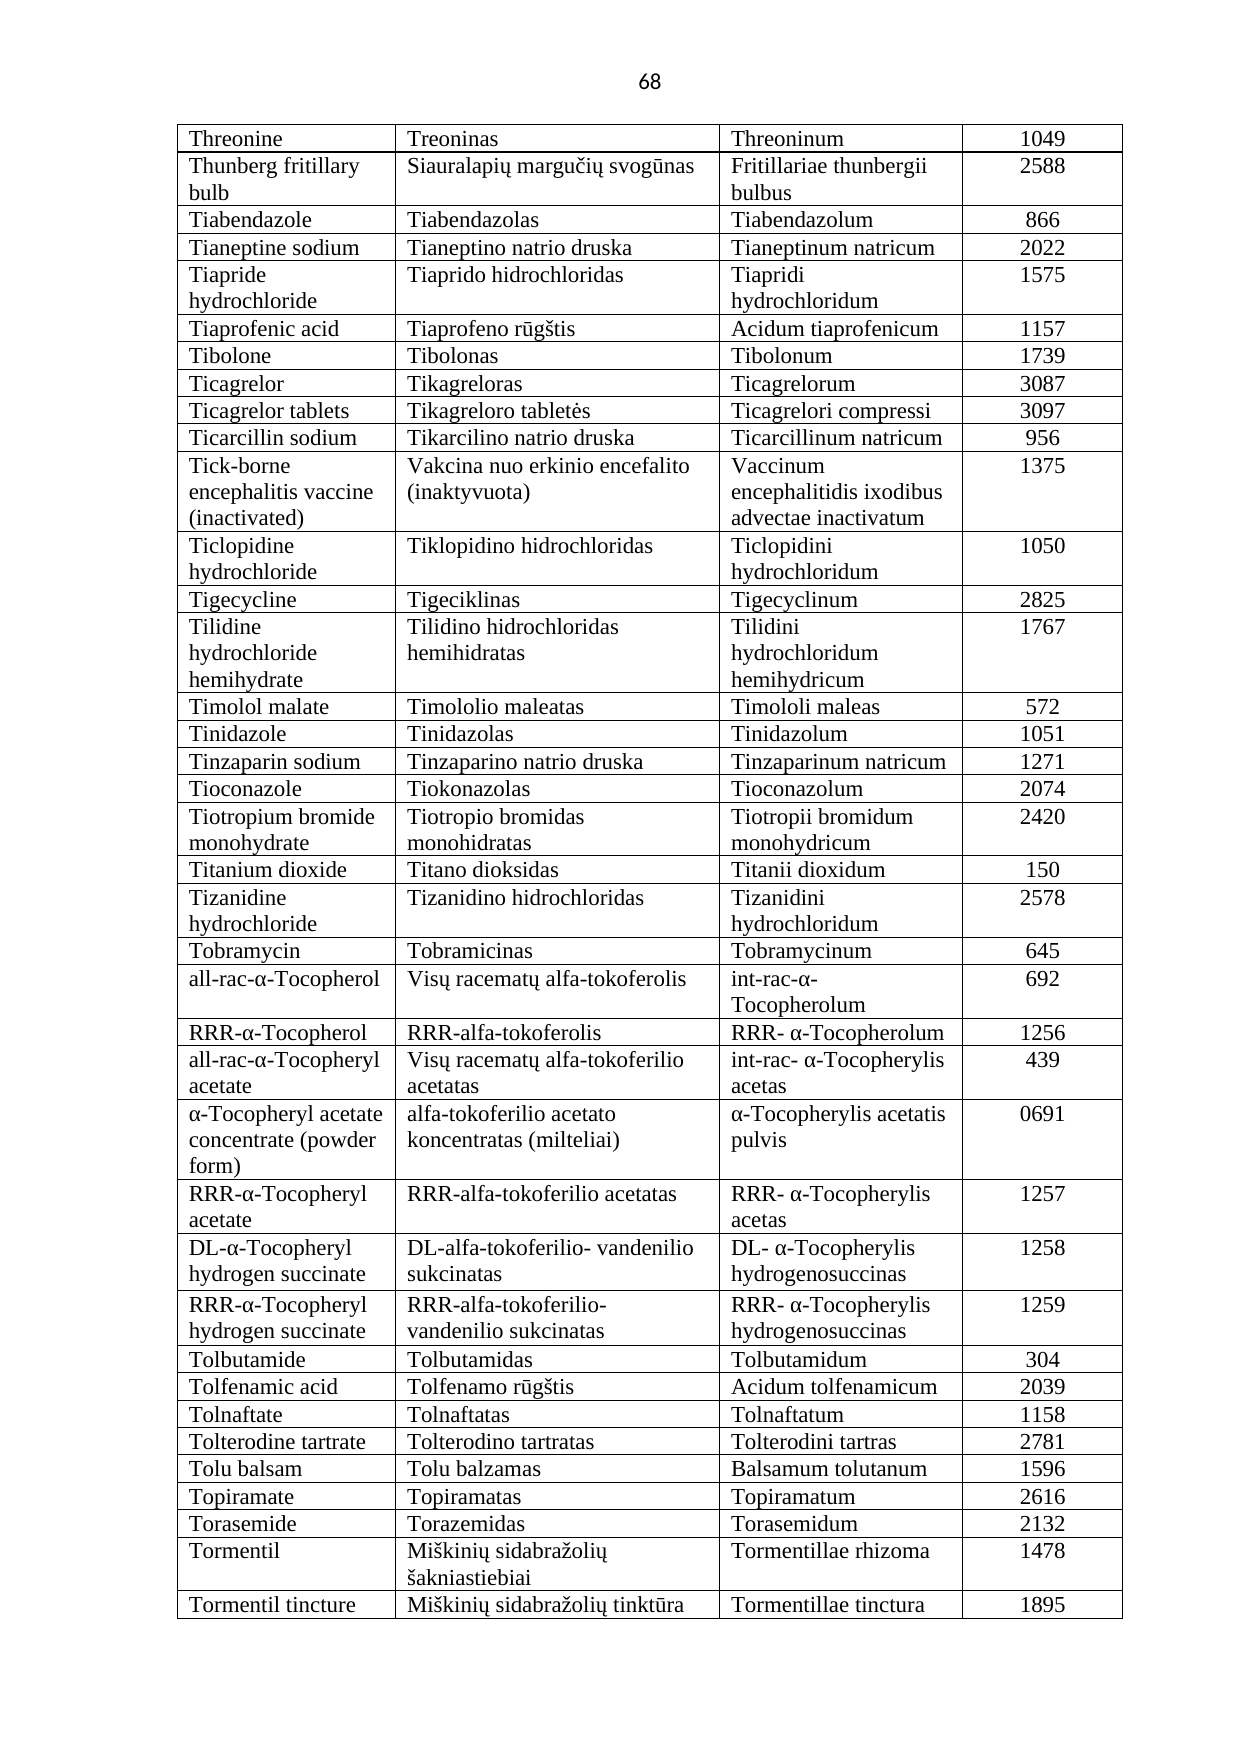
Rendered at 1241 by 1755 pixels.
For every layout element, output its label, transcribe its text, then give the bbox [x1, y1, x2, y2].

table_cell Ticarcillin sodium [178, 424, 395, 451]
table_cell Tibolone [178, 342, 395, 368]
table_cell Tiotropii bromidum monohydricum [720, 803, 962, 855]
table_cell α-Tocopherylis acetatis pulvis [720, 1100, 962, 1179]
table_cell Tinidazole [178, 721, 395, 747]
table_cell Tinzaparin sodium [178, 748, 395, 774]
table_cell RRR- α-Tocopherolum [720, 1019, 962, 1045]
table_cell Tolterodine tartrate [178, 1428, 395, 1454]
table_cell 1256 [963, 1019, 1122, 1045]
table_cell Titanii dioxidum [720, 856, 962, 883]
table_cell 1258 [963, 1234, 1122, 1290]
table_cell 2588 [963, 153, 1122, 205]
table_cell Tolnaftatum [720, 1401, 962, 1427]
table_cell Threonine [178, 125, 395, 151]
table_cell 1157 [963, 315, 1122, 341]
table_cell Ticagrelor tablets [178, 397, 395, 423]
table_cell Tiabendazolum [720, 206, 962, 233]
table_cell RRR- α-Tocopherylis hydrogenosuccinas [720, 1291, 962, 1345]
table_cell Tiotropium bromide monohydrate [178, 803, 395, 855]
table_cell Torazemidas [396, 1510, 719, 1537]
table_cell Tormentil tincture [178, 1591, 395, 1618]
table_cell Tioconazolum [720, 775, 962, 802]
table_cell Tolu balzamas [396, 1455, 719, 1482]
table_cell Tolbutamidum [720, 1346, 962, 1372]
table_cell 2074 [963, 775, 1122, 802]
table_cell RRR-α-Tocopheryl hydrogen succinate [178, 1291, 395, 1345]
table_cell Tolu balsam [178, 1455, 395, 1482]
table_cell Tibolonas [396, 342, 719, 368]
table_cell 1257 [963, 1180, 1122, 1233]
table_cell 572 [963, 693, 1122, 719]
table_cell Tiokonazolas [396, 775, 719, 802]
table_cell Thunberg fritillary bulb [178, 153, 395, 205]
table_cell 1271 [963, 748, 1122, 774]
table_cell 1478 [963, 1538, 1122, 1590]
table_cell Tolfenamic acid [178, 1373, 395, 1399]
table_cell Tormentillae tinctura [720, 1591, 962, 1618]
table_cell Tigeciklinas [396, 586, 719, 612]
table_cell 1051 [963, 721, 1122, 747]
table_cell 2420 [963, 803, 1122, 855]
table_cell 2616 [963, 1483, 1122, 1509]
table_cell Ticlopidine hydrochloride [178, 532, 395, 584]
table_cell 1259 [963, 1291, 1122, 1345]
table_cell RRR- α-Tocopherylis acetas [720, 1180, 962, 1233]
table_cell Tilidine hydrochloride hemihydrate [178, 613, 395, 692]
table_cell 956 [963, 424, 1122, 451]
table_cell Topiramatum [720, 1483, 962, 1509]
table_cell 1596 [963, 1455, 1122, 1482]
table_cell Vaccinum encephalitidis ixodibus advectae inactivatum [720, 452, 962, 531]
table_cell Tormentillae rhizoma [720, 1538, 962, 1590]
table_cell RRR-alfa-tokoferilio- vandenilio sukcinatas [396, 1291, 719, 1345]
table_cell Fritillariae thunbergii bulbus [720, 153, 962, 205]
table_cell 1050 [963, 532, 1122, 584]
table_cell all-rac-α-Tocopherol [178, 965, 395, 1018]
table_cell Tiabendazole [178, 206, 395, 233]
table_cell Ticagrelori compressi [720, 397, 962, 423]
table_cell Tiklopidino hidrochloridas [396, 532, 719, 584]
table_cell alfa-tokoferilio acetato koncentratas (milteliai) [396, 1100, 719, 1179]
table_cell DL-α-Tocopheryl hydrogen succinate [178, 1234, 395, 1290]
table_cell Titanium dioxide [178, 856, 395, 883]
table_cell RRR-α-Tocopherol [178, 1019, 395, 1045]
table_cell 3087 [963, 370, 1122, 396]
table_cell Topiramate [178, 1483, 395, 1509]
table_cell Tobramicinas [396, 938, 719, 964]
table_cell RRR-alfa-tokoferilio acetatas [396, 1180, 719, 1233]
table_cell int-rac- α-Tocopherylis acetas [720, 1046, 962, 1099]
table_cell 1739 [963, 342, 1122, 368]
table_cell DL-alfa-tokoferilio- vandenilio sukcinatas [396, 1234, 719, 1290]
table_cell Topiramatas [396, 1483, 719, 1509]
table_cell Tikarcilino natrio druska [396, 424, 719, 451]
table_cell Vakcina nuo erkinio encefalito (inaktyvuota) [396, 452, 719, 531]
table_cell Acidum tiaprofenicum [720, 315, 962, 341]
table_cell Torasemide [178, 1510, 395, 1537]
table_cell Siauralapių margučių svogūnas [396, 153, 719, 205]
table_cell Tolnaftate [178, 1401, 395, 1427]
table_cell RRR-alfa-tokoferolis [396, 1019, 719, 1045]
table_cell Tibolonum [720, 342, 962, 368]
table_cell Tolbutamide [178, 1346, 395, 1372]
table_cell DL- α-Tocopherylis hydrogenosuccinas [720, 1234, 962, 1290]
table_cell Tolterodino tartratas [396, 1428, 719, 1454]
table_cell 304 [963, 1346, 1122, 1372]
table_cell Tinzaparinum natricum [720, 748, 962, 774]
table_cell Tormentil [178, 1538, 395, 1590]
table_cell Ticagrelorum [720, 370, 962, 396]
table_cell Tilidini hydrochloridum hemihydricum [720, 613, 962, 692]
table_cell Tiabendazolas [396, 206, 719, 233]
table_cell Balsamum tolutanum [720, 1455, 962, 1482]
table_cell Tiaprofeno rūgštis [396, 315, 719, 341]
table_cell Tianeptine sodium [178, 234, 395, 260]
table_cell 692 [963, 965, 1122, 1018]
table_cell Tolnaftatas [396, 1401, 719, 1427]
table_cell 0691 [963, 1100, 1122, 1179]
table_cell Miškinių sidabražolių tinktūra [396, 1591, 719, 1618]
table_cell Tigecyclinum [720, 586, 962, 612]
table_cell Tilidino hidrochloridas hemihidratas [396, 613, 719, 692]
table_cell Tizanidine hydrochloride [178, 884, 395, 937]
table_cell 1575 [963, 261, 1122, 314]
table_cell Tioconazole [178, 775, 395, 802]
table_cell Tinzaparino natrio druska [396, 748, 719, 774]
table_cell Torasemidum [720, 1510, 962, 1537]
table_cell Tobramycinum [720, 938, 962, 964]
table_cell RRR-α-Tocopheryl acetate [178, 1180, 395, 1233]
table_cell Visų racematų alfa-tokoferilio acetatas [396, 1046, 719, 1099]
table_cell 1158 [963, 1401, 1122, 1427]
table_cell Ticagrelor [178, 370, 395, 396]
table_cell Timololio maleatas [396, 693, 719, 719]
table_cell all-rac-α-Tocopheryl acetate [178, 1046, 395, 1099]
table_cell Tigecycline [178, 586, 395, 612]
table_cell Tiotropio bromidas monohidratas [396, 803, 719, 855]
table_cell Tianeptino natrio druska [396, 234, 719, 260]
table_cell Tikagreloras [396, 370, 719, 396]
table_cell α-Tocopheryl acetate concentrate (powder form) [178, 1100, 395, 1179]
table_cell Tianeptinum natricum [720, 234, 962, 260]
table_cell Threoninum [720, 125, 962, 151]
table_cell Tiapridi hydrochloridum [720, 261, 962, 314]
table_cell 1895 [963, 1591, 1122, 1618]
table_cell 2132 [963, 1510, 1122, 1537]
table_cell Treoninas [396, 125, 719, 151]
table_cell int-rac-α-Tocopherolum [720, 965, 962, 1018]
table_cell Tiaprofenic acid [178, 315, 395, 341]
table_cell 1767 [963, 613, 1122, 692]
table_cell Timololi maleas [720, 693, 962, 719]
table_cell Tolbutamidas [396, 1346, 719, 1372]
table_cell 2578 [963, 884, 1122, 937]
table_cell Ticarcillinum natricum [720, 424, 962, 451]
table_cell 1049 [963, 125, 1122, 151]
table_cell 645 [963, 938, 1122, 964]
table_cell 866 [963, 206, 1122, 233]
table_cell Tinidazolum [720, 721, 962, 747]
table_cell Timolol malate [178, 693, 395, 719]
table_cell 2039 [963, 1373, 1122, 1399]
table_cell Ticlopidini hydrochloridum [720, 532, 962, 584]
table_cell Tolterodini tartras [720, 1428, 962, 1454]
table_cell Tizanidini hydrochloridum [720, 884, 962, 937]
table_cell Titano dioksidas [396, 856, 719, 883]
table_cell Miškinių sidabražolių šakniastiebiai [396, 1538, 719, 1590]
table_cell Acidum tolfenamicum [720, 1373, 962, 1399]
table_cell Tinidazolas [396, 721, 719, 747]
table_cell Tolfenamo rūgštis [396, 1373, 719, 1399]
table_cell Tiaprido hidrochloridas [396, 261, 719, 314]
table_cell Tick-borne encephalitis vaccine (inactivated) [178, 452, 395, 531]
table_cell Tiapride hydrochloride [178, 261, 395, 314]
table_cell Tikagreloro tabletės [396, 397, 719, 423]
table_cell 3097 [963, 397, 1122, 423]
table_cell 2781 [963, 1428, 1122, 1454]
table_cell Tobramycin [178, 938, 395, 964]
table_cell 1375 [963, 452, 1122, 531]
table_cell Tizanidino hidrochloridas [396, 884, 719, 937]
table_cell Visų racematų alfa-tokoferolis [396, 965, 719, 1018]
table_cell 150 [963, 856, 1122, 883]
table_cell 2825 [963, 586, 1122, 612]
table_cell 439 [963, 1046, 1122, 1099]
table_cell 2022 [963, 234, 1122, 260]
